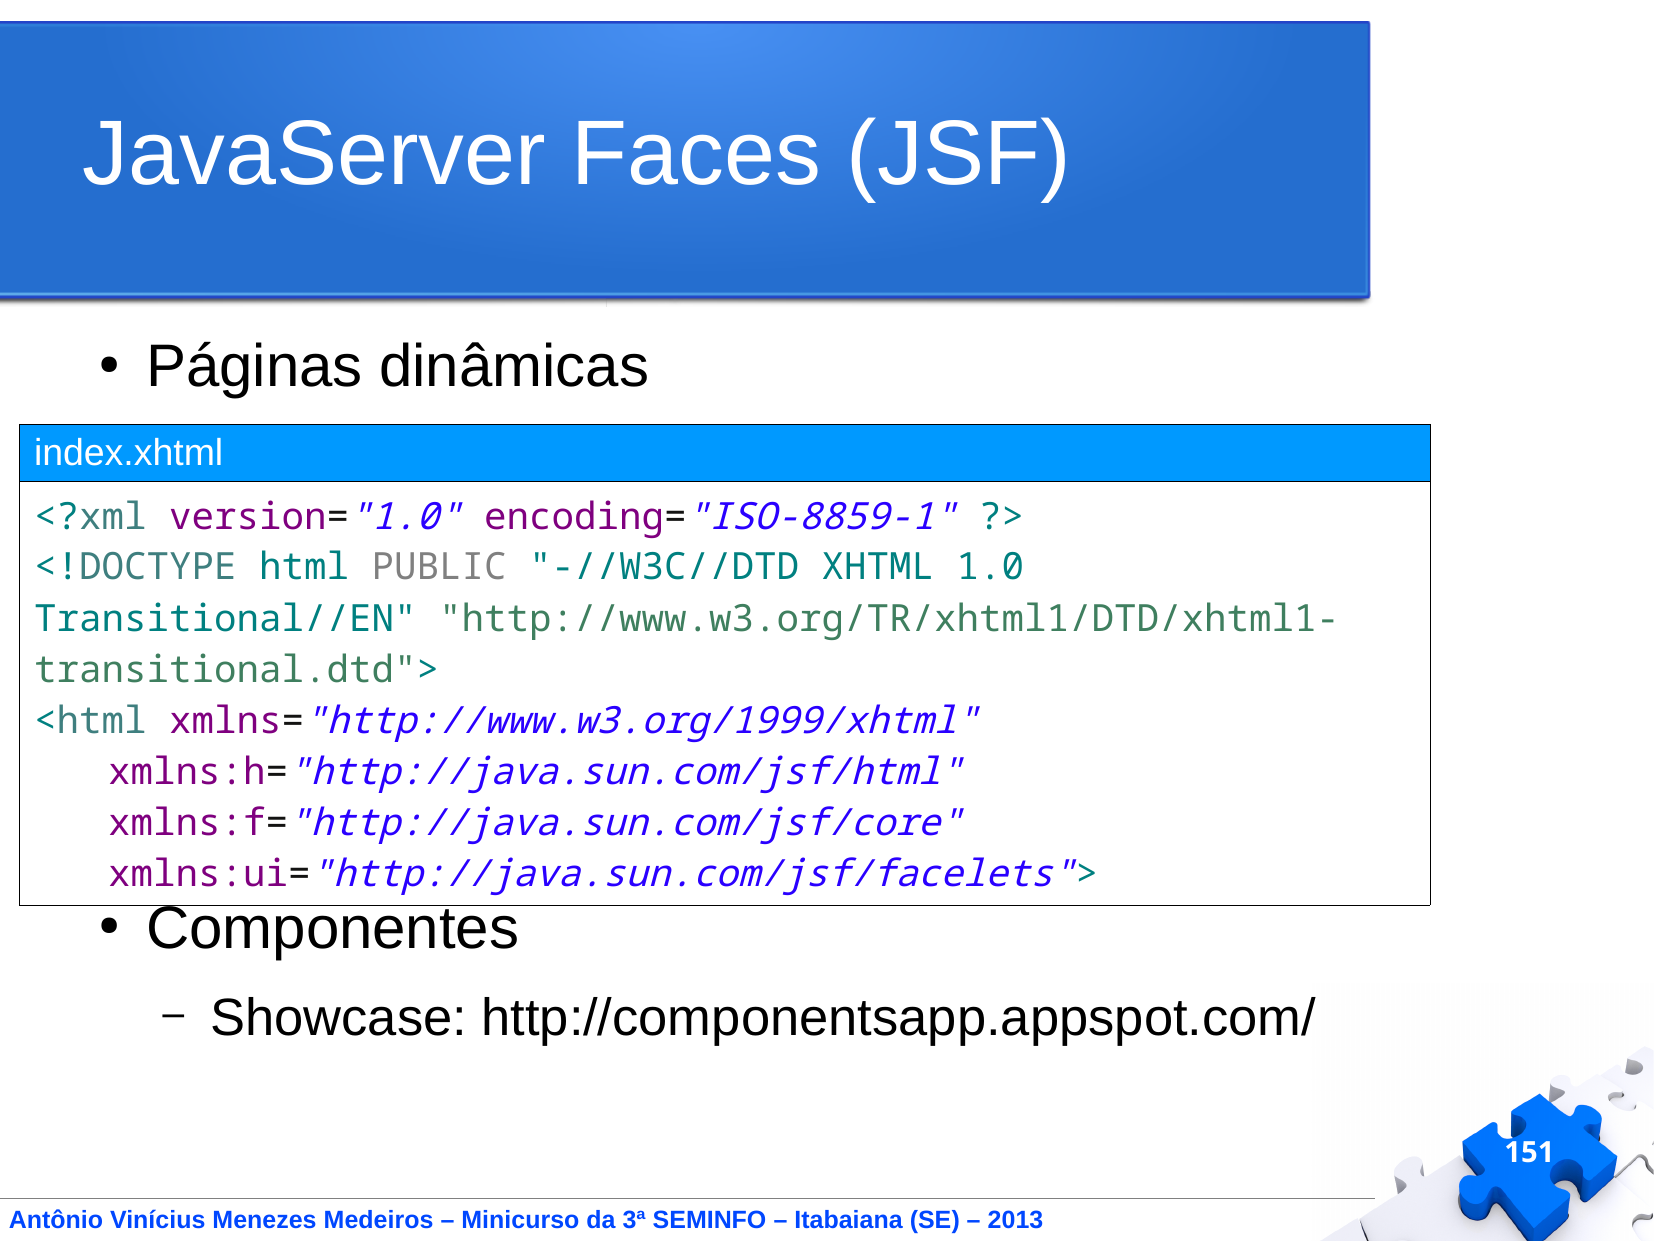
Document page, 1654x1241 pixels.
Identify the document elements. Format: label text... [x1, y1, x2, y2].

table_header index.xhtml [20, 425, 1430, 481]
title JavaServer Faces (JSF) [82, 49, 1323, 257]
picture [0, 21, 1375, 307]
table_cell <?xml version="1.0" encoding="ISO-8859-1" ?> <!DOCTYPE html PUBLIC "-//W3C//DTD XHTML 1.0 Transitional//EN" "http://www.w3.org/TR/xhtml1/DTD/xhtml1-transitional.dtd"> <html xmlns="http://www.w3.org/1999/xhtml" xmlns:h="http://java.sun.com/jsf/html" xmlns:f="http://java.sun.com/jsf/core" xmlns:ui="http://java.sun.com/jsf/facelets"> [20, 482, 1430, 905]
list Páginas dinâmicas Componentes Showcase: http://componentsapp.appspot.com/ [82, 332, 1356, 424]
picture [1311, 983, 1654, 1241]
list Páginas dinâmicas Componentes Showcase: http://componentsapp.appspot.com/ [82, 906, 1356, 1052]
